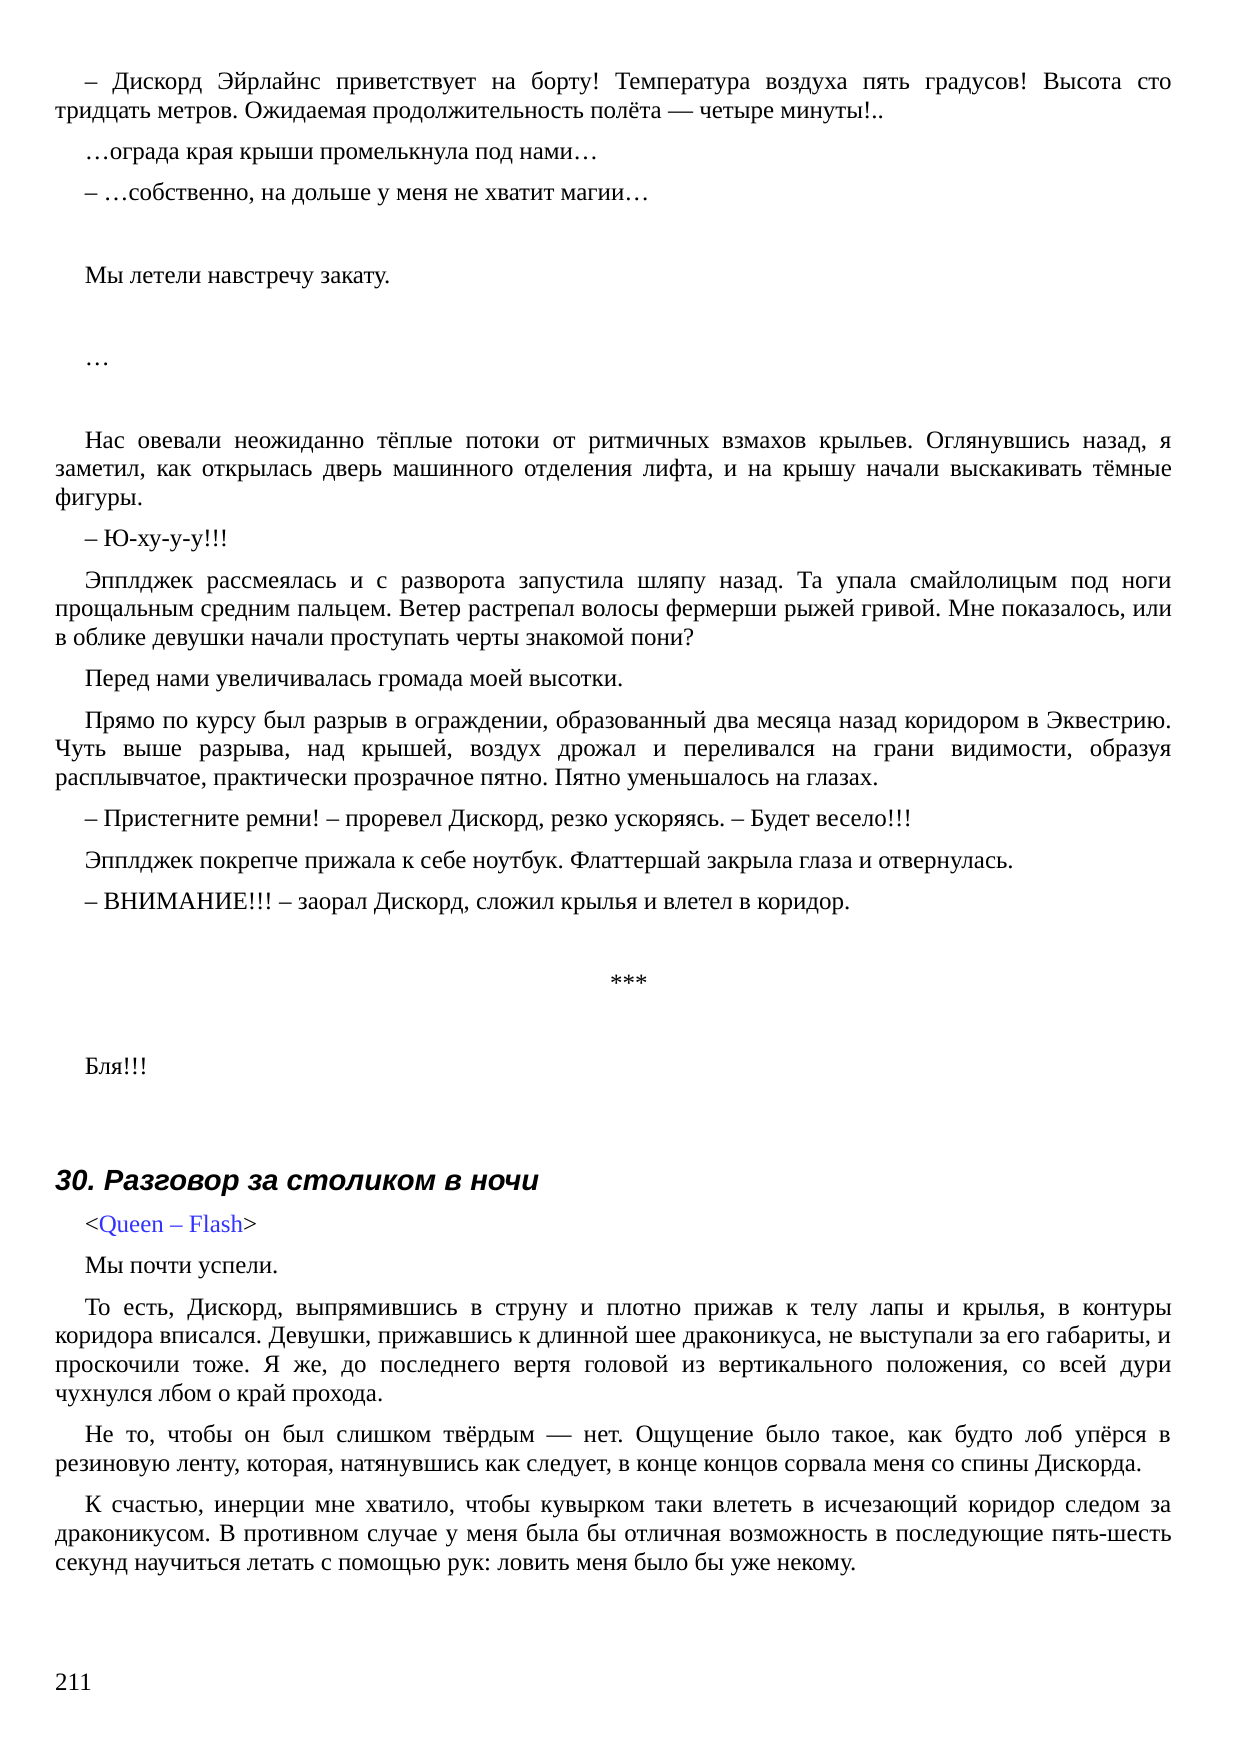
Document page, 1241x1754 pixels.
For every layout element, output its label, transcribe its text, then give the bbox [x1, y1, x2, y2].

text – ВНИМАНИЕ!!! – заорал Дискорд, сложил крылья и влетел в коридор. [55, 886, 1173, 915]
text – Пристегните ремни! – проревел Дискорд, резко ускоряясь. – Будет весело!!! [55, 803, 1173, 832]
text Бля!!! [55, 1051, 1173, 1080]
text Мы почти успели. [55, 1251, 1173, 1279]
text … [55, 342, 1173, 371]
text Эпплджек рассмеялась и с разворота запустила шляпу назад. Та упала смайлолицым под ноги прощальным средним пальцем. Ветер растрепал волосы фермерши рыжей гривой. Мне показалось, или в облике девушки начали проступать черты знакомой пони? [55, 565, 1173, 651]
text – …собственно, на дольше у меня не хватит магии… [55, 177, 1173, 206]
text *** [55, 968, 1173, 997]
text К счастью, инерции мне хватило, чтобы кувырком таки влететь в исчезающий коридор следом за драконикусом. В противном случае у меня была бы отличная возможность в последующие пять-шесть секунд научиться летать с помощью рук: ловить меня было бы уже некому. [55, 1489, 1173, 1576]
text – Ю-ху-у-у!!! [55, 523, 1173, 552]
text То есть, Дискорд, выпрямившись в струну и плотно прижав к телу лапы и крылья, в контуры коридора вписался. Девушки, прижавшись к длинной шее драконикуса, не выступали за его габариты, и проскочили тоже. Я же, до последнего вертя головой из вертикального положения, со всей дури чухнулся лбом о край прохода. [55, 1292, 1173, 1407]
text Мы летели навстречу закату. [55, 260, 1173, 288]
text Перед нами увеличивалась громада моей высотки. [55, 663, 1173, 692]
text Эпплджек покрепче прижала к себе ноутбук. Флаттершай закрыла глаза и отвернулась. [55, 845, 1173, 873]
text …ограда края крыши промелькнула под нами… [55, 136, 1173, 165]
text Нас овевали неожиданно тёплые потоки от ритмичных взмахов крыльев. Оглянувшись назад, я заметил, как открылась дверь машинного отделения лифта, и на крышу начали выскакивать тёмные фигуры. [55, 425, 1173, 511]
text Прямо по курсу был разрыв в ограждении, образованный два месяца назад коридором в Эквестрию. Чуть выше разрыва, над крышей, воздух дрожал и переливался на грани видимости, образуя расплывчатое, практически прозрачное пятно. Пятно уменьшалось на глазах. [55, 705, 1173, 791]
text Не то, чтобы он был слишком твёрдым — нет. Ощущение было такое, как будто лоб упёрся в резиновую ленту, которая, натянувшись как следует, в конце концов сорвала меня со спины Дискорда. [55, 1419, 1173, 1477]
text – Дискорд Эйрлайнс приветствует на борту! Температура воздуха пять градусов! Высота сто тридцать метров. Ожидаемая продолжительность полёта — четыре минуты!.. [55, 66, 1173, 123]
text <Queen – Flash> [55, 1209, 1173, 1238]
subtitle 30. Разговор за столиком в ночи [55, 1163, 1173, 1197]
